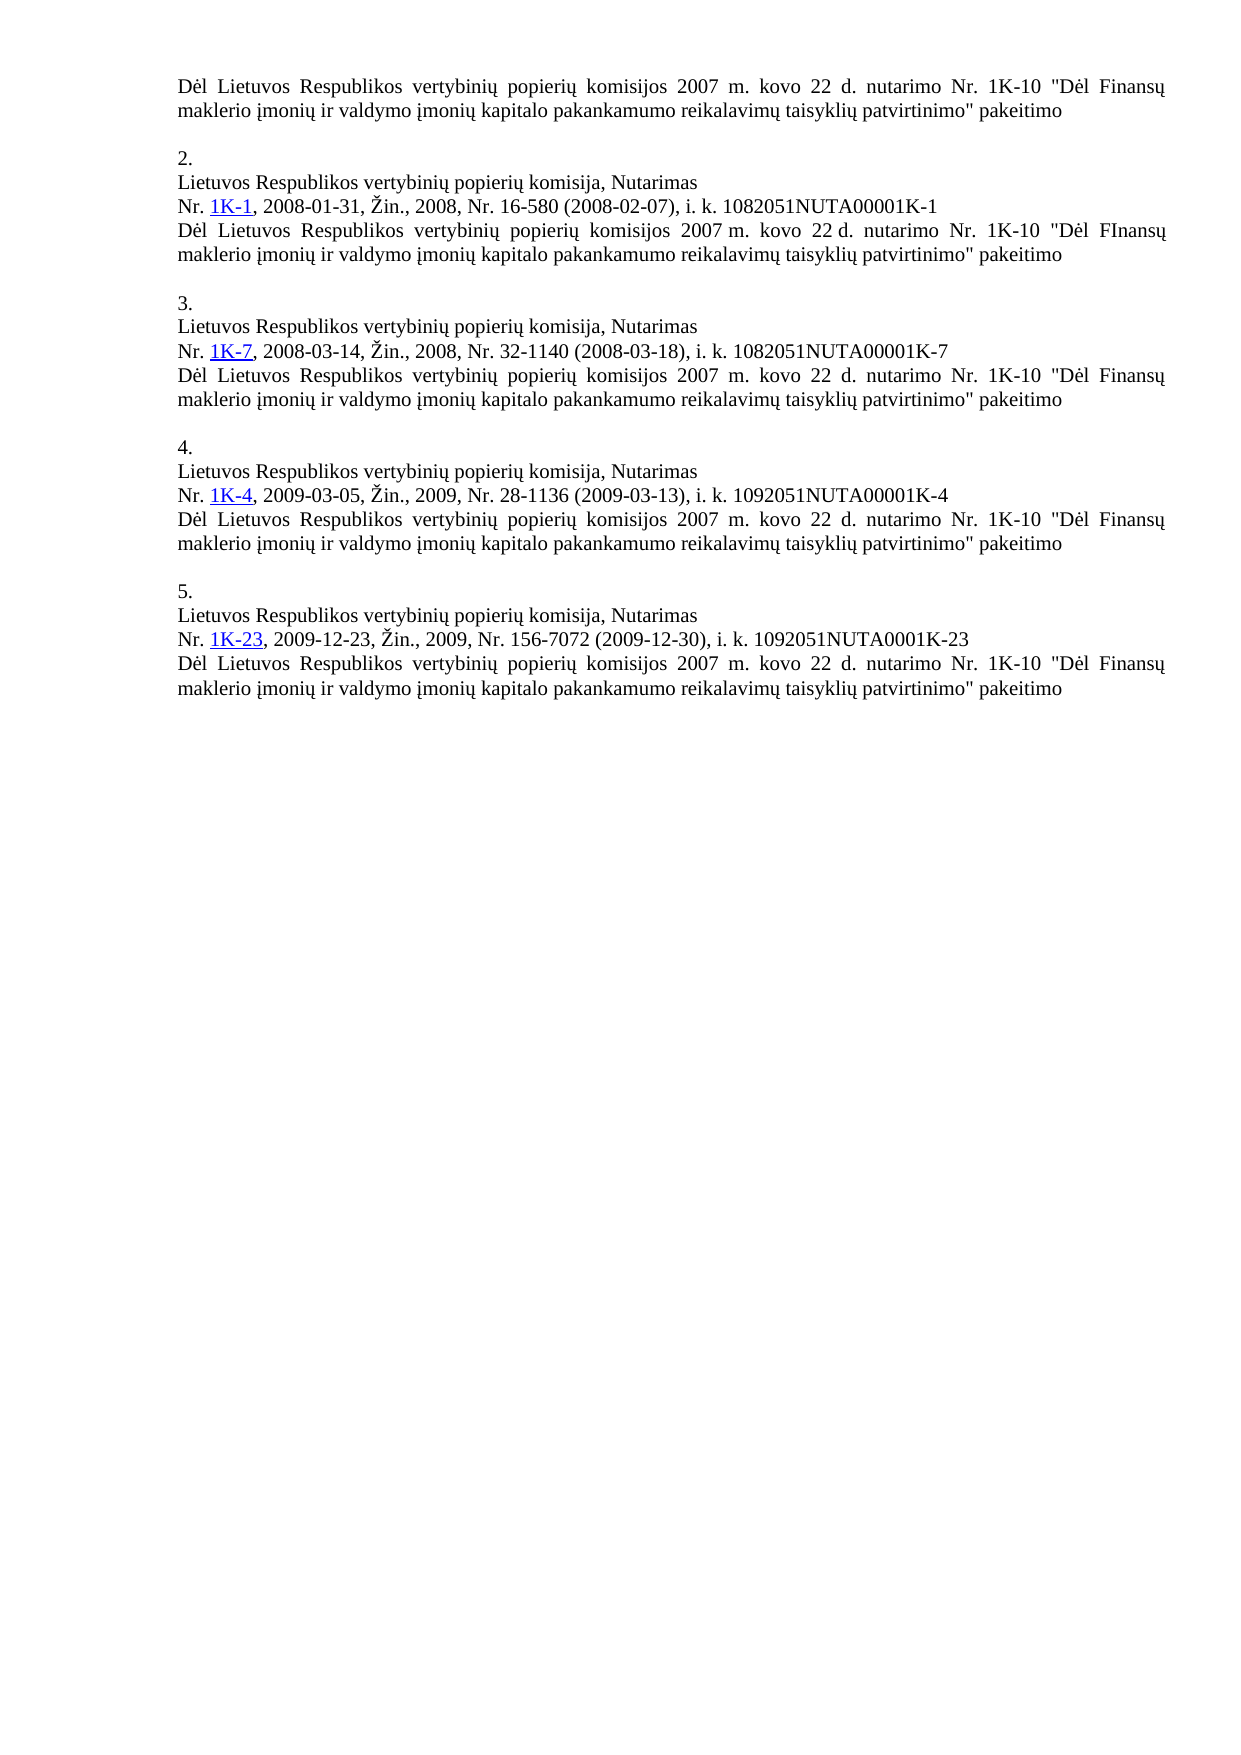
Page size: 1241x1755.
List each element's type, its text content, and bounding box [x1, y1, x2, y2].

text 3. [177, 290, 1166, 314]
text 2. [177, 146, 1166, 170]
text Dėl Lietuvos Respublikos vertybinių popierių komisijos 2007 m. kovo 22 d. nutarimo Nr. 1K-10 "Dėl Finansų maklerio įmonių ir valdymo įmonių kapitalo pakankamumo reikalavimų taisyklių patvirtinimo" pakeitimo [177, 651, 1166, 699]
text Nr. 1K-1, 2008-01-31, Žin., 2008, Nr. 16-580 (2008-02-07), i. k. 1082051NUTA00001K-1 [177, 194, 1166, 218]
text Lietuvos Respublikos vertybinių popierių komisija, Nutarimas [177, 314, 1166, 338]
text Nr. 1K-7, 2008-03-14, Žin., 2008, Nr. 32-1140 (2008-03-18), i. k. 1082051NUTA00001K-7 [177, 338, 1166, 363]
text Dėl Lietuvos Respublikos vertybinių popierių komisijos 2007 m. kovo 22 d. nutarimo Nr. 1K-10 "Dėl Finansų maklerio įmonių ir valdymo įmonių kapitalo pakankamumo reikalavimų taisyklių patvirtinimo" pakeitimo [177, 363, 1166, 411]
text 5. [177, 579, 1166, 603]
text Lietuvos Respublikos vertybinių popierių komisija, Nutarimas [177, 170, 1166, 194]
text Lietuvos Respublikos vertybinių popierių komisija, Nutarimas [177, 603, 1166, 627]
text Dėl Lietuvos Respublikos vertybinių popierių komisijos 2007 m. kovo 22 d. nutarimo Nr. 1K-10 "Dėl FInansų maklerio įmonių ir valdymo įmonių kapitalo pakankamumo reikalavimų taisyklių patvirtinimo" pakeitimo [177, 218, 1166, 266]
text Nr. 1K-23, 2009-12-23, Žin., 2009, Nr. 156-7072 (2009-12-30), i. k. 1092051NUTA0001K-23 [177, 627, 1166, 651]
text Dėl Lietuvos Respublikos vertybinių popierių komisijos 2007 m. kovo 22 d. nutarimo Nr. 1K-10 "Dėl Finansų maklerio įmonių ir valdymo įmonių kapitalo pakankamumo reikalavimų taisyklių patvirtinimo" pakeitimo [177, 74, 1166, 122]
text Lietuvos Respublikos vertybinių popierių komisija, Nutarimas [177, 459, 1166, 483]
text Dėl Lietuvos Respublikos vertybinių popierių komisijos 2007 m. kovo 22 d. nutarimo Nr. 1K-10 "Dėl Finansų maklerio įmonių ir valdymo įmonių kapitalo pakankamumo reikalavimų taisyklių patvirtinimo" pakeitimo [177, 507, 1166, 555]
text Nr. 1K-4, 2009-03-05, Žin., 2009, Nr. 28-1136 (2009-03-13), i. k. 1092051NUTA00001K-4 [177, 483, 1166, 507]
text 4. [177, 435, 1166, 459]
